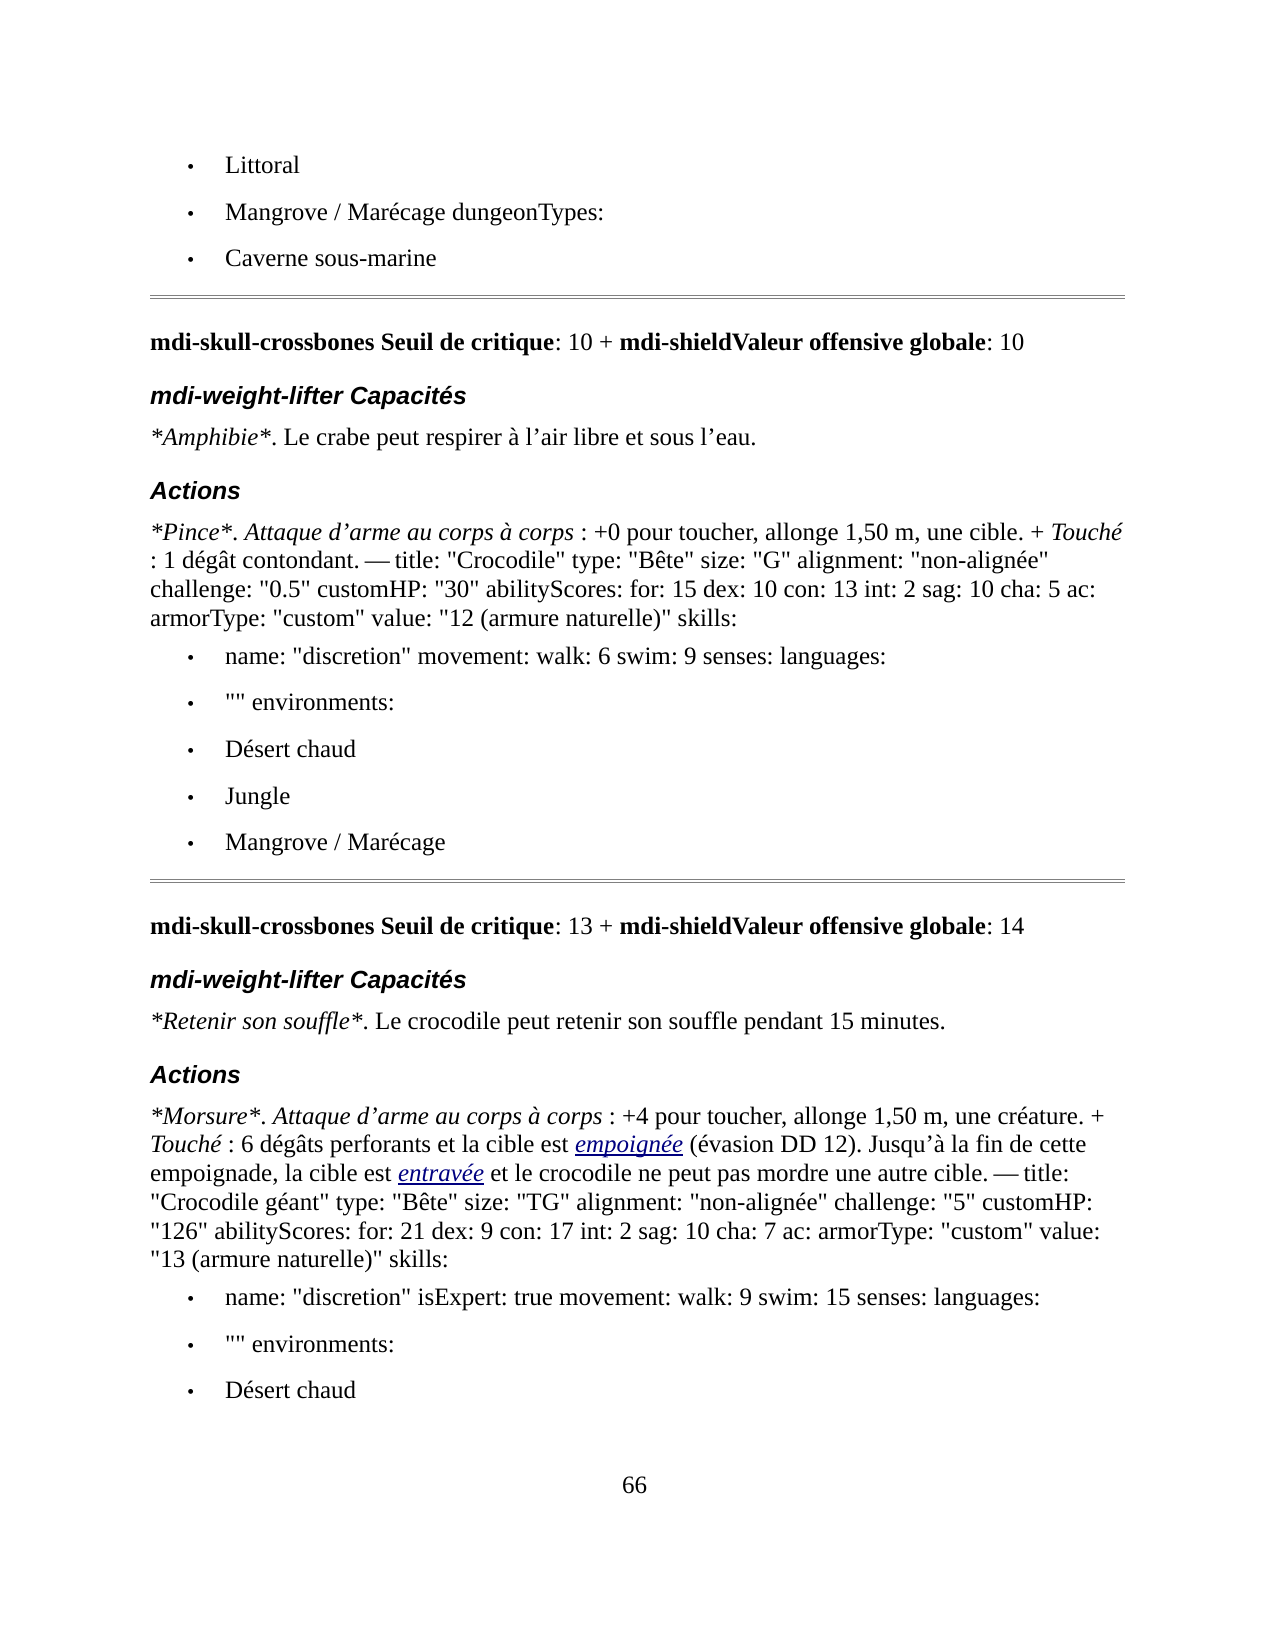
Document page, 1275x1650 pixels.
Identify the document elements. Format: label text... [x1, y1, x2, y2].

text *Amphibie*. Le crabe peut respirer à l’air libre et sous l’eau. [150, 422, 1125, 451]
text mdi-skull-crossbones Seuil de critique: 10 + mdi-shieldValeur offensive globale: 10 [150, 327, 1125, 356]
list name: "discretion" movement: walk: 6 swim: 9 senses: languages: [187, 641, 1125, 669]
subtitle mdi-weight-lifter Capacités [150, 965, 1125, 993]
list Désert chaud [187, 1376, 1125, 1404]
text mdi-skull-crossbones Seuil de critique: 13 + mdi-shieldValeur offensive globale: 14 [150, 911, 1125, 940]
subtitle mdi-weight-lifter Capacités [150, 381, 1125, 409]
text *Pince*. Attaque d’arme au corps à corps : +0 pour toucher, allonge 1,50 m, une cible. + Touché : 1 dégât contondant. — title: "Crocodile" type: "Bête" size: "G" alignment: "non-alignée" challenge: "0.5" customHP: "30" abilityScores: for: 15 dex: 10 con: 13 int: 2 sag: 10 cha: 5 ac: armorType: "custom" value: "12 (armure naturelle)" skills: [150, 517, 1125, 632]
text *Retenir son souffle*. Le crocodile peut retenir son souffle pendant 15 minutes. [150, 1006, 1125, 1035]
list name: "discretion" isExpert: true movement: walk: 9 swim: 15 senses: languages: [187, 1282, 1125, 1311]
list Mangrove / Marécage [187, 827, 1125, 856]
list "" environments: [187, 1329, 1125, 1358]
list Littoral [187, 150, 1125, 179]
subtitle Actions [150, 1060, 1125, 1088]
list Désert chaud [187, 734, 1125, 763]
list "" environments: [187, 687, 1125, 716]
list Caverne sous-marine [187, 243, 1125, 272]
list Jungle [187, 781, 1125, 809]
subtitle Actions [150, 476, 1125, 504]
text *Morsure*. Attaque d’arme au corps à corps : +4 pour toucher, allonge 1,50 m, une créature. + Touché : 6 dégâts perforants et la cible est empoignée (évasion DD 12). Jusqu’à la fin de cette empoignade, la cible est entravée et le crocodile ne peut pas mordre une autre cible. — title: "Crocodile géant" type: "Bête" size: "TG" alignment: "non-alignée" challenge: "5" customHP: "126" abilityScores: for: 21 dex: 9 con: 17 int: 2 sag: 10 cha: 7 ac: armorType: "custom" value: "13 (armure naturelle)" skills: [150, 1101, 1125, 1273]
list Mangrove / Marécage dungeonTypes: [187, 197, 1125, 225]
